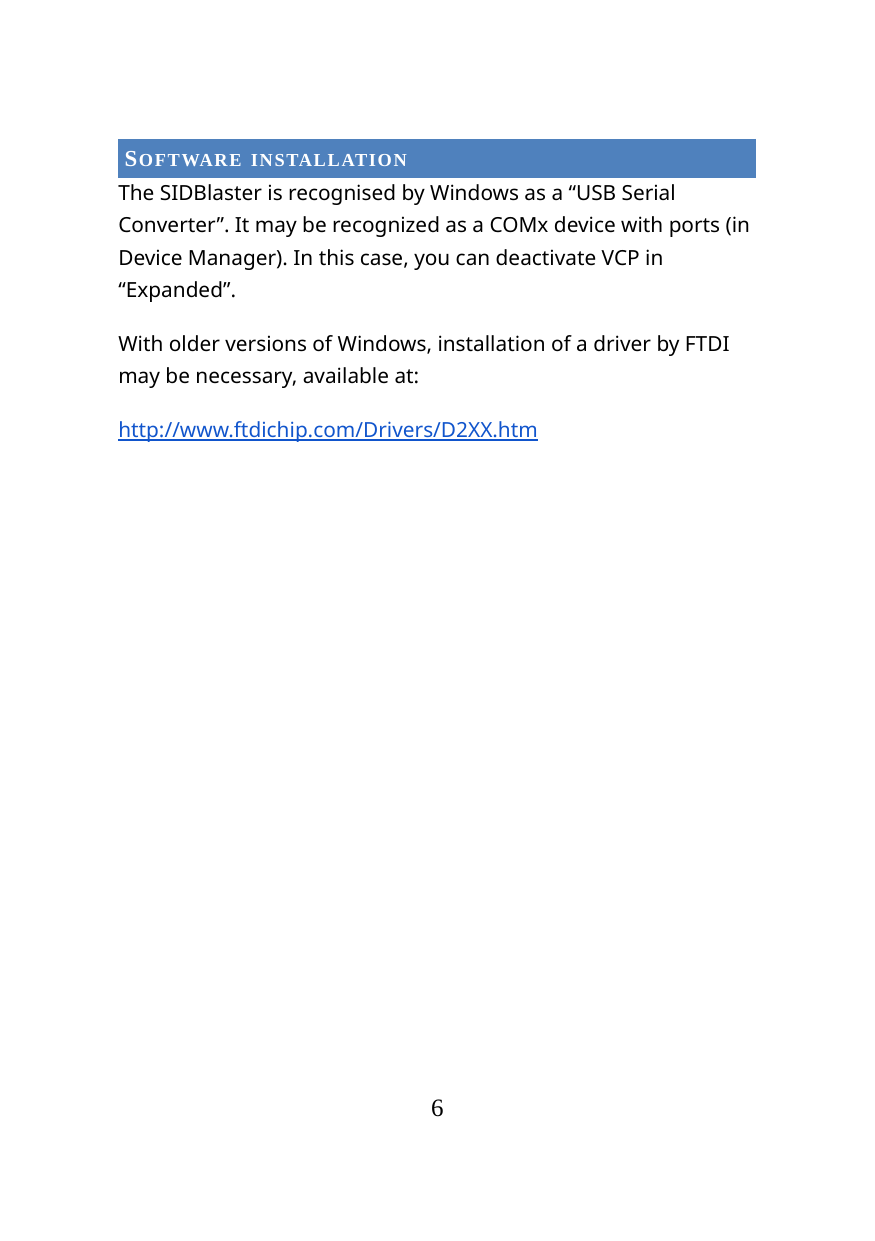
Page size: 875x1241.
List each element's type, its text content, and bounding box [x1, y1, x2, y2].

text The SIDBlaster is recognised by Windows as a “USB Serial Converter”. It may be recognized as a COMx device with ports (in Device Manager). In this case, you can deactivate VCP in “Expanded”. [118, 178, 756, 304]
subtitle Software installation [124, 145, 750, 172]
text With older versions of Windows, installation of a driver by FTDI may be necessary, available at: [118, 329, 756, 390]
text http://www.ftdichip.com/Drivers/D2XX.htm [118, 415, 756, 443]
